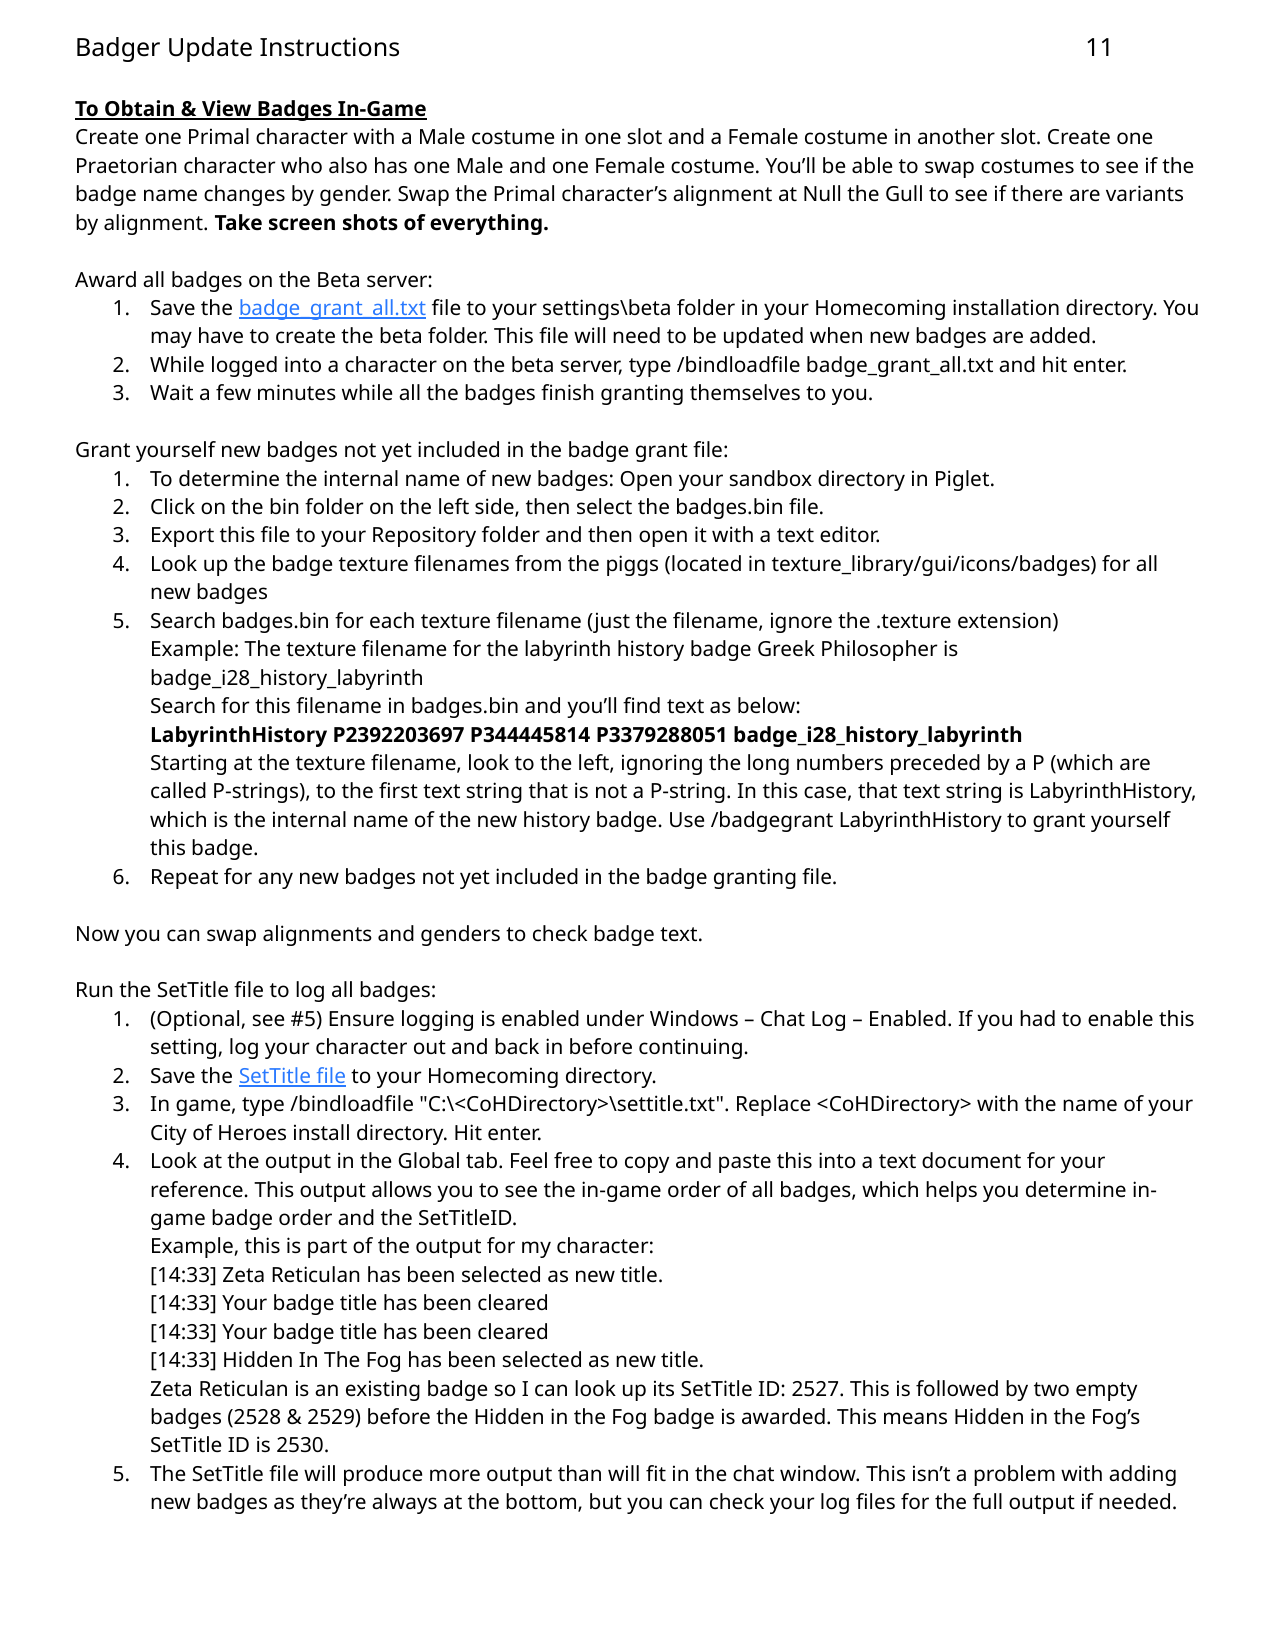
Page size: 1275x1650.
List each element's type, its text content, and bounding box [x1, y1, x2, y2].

list Search badges.bin for each texture filename (just the filename, ignore the .texture extension) Example: The texture filename for the labyrinth history badge Greek Philosopher is badge_i28_history_labyrinth Search for this filename in badges.bin and you’ll find text as below: LabyrinthHistory P2392203697 P344445814 P3379288051 badge_i28_history_labyrinth Starting at the texture filename, look to the left, ignoring the long numbers preceded by a P (which are called P-strings), to the first text string that is not a P-string. In this case, that text string is LabyrinthHistory, which is the internal name of the new history badge. Use /badgegrant LabyrinthHistory to grant yourself this badge. [112, 606, 1200, 862]
list Look at the output in the Global tab. Feel free to copy and paste this into a text document for your reference. This output allows you to see the in-game order of all badges, which helps you determine in-game badge order and the SetTitleID. Example, this is part of the output for my character: [14:33] Zeta Reticulan has been selected as new title. [14:33] Your badge title has been cleared [14:33] Your badge title has been cleared [14:33] Hidden In The Fog has been selected as new title. Zeta Reticulan is an existing badge so I can look up its SetTitle ID: 2527. This is followed by two empty badges (2528 & 2529) before the Hidden in the Fog badge is awarded. This means Hidden in the Fog’s SetTitle ID is 2530. [112, 1146, 1200, 1459]
list Wait a few minutes while all the badges finish granting themselves to you. [112, 378, 1200, 407]
list Repeat for any new badges not yet included in the badge granting file. [112, 862, 1200, 890]
text Grant yourself new badges not yet included in the badge grant file: [75, 435, 1200, 464]
list To determine the internal name of new badges: Open your sandbox directory in Piglet. [112, 464, 1200, 492]
list Save the SetTitle file to your Homecoming directory. [112, 1061, 1200, 1089]
text To Obtain & View Badges In-Game [75, 94, 1200, 122]
text Now you can swap alignments and genders to check badge text. [75, 919, 1200, 947]
list Save the badge_grant_all.txt file to your settings\beta folder in your Homecoming installation directory. You may have to create the beta folder. This file will need to be updated when new badges are added. [112, 293, 1200, 350]
list Click on the bin folder on the left side, then select the badges.bin file. [112, 492, 1200, 521]
list Export this file to your Repository folder and then open it with a text editor. [112, 521, 1200, 549]
list Look up the badge texture filenames from the piggs (located in texture_library/gui/icons/badges) for all new badges [112, 549, 1200, 606]
text Create one Primal character with a Male costume in one slot and a Female costume in another slot. Create one Praetorian character who also has one Male and one Female costume. You’ll be able to swap costumes to see if the badge name changes by gender. Swap the Primal character’s alignment at Null the Gull to see if there are variants by alignment. Take screen shots of everything. [75, 122, 1200, 236]
text Run the SetTitle file to log all badges: [75, 976, 1200, 1004]
list While logged into a character on the beta server, type /bindloadfile badge_grant_all.txt and hit enter. [112, 350, 1200, 378]
list The SetTitle file will produce more output than will fit in the chat window. This isn’t a problem with adding new badges as they’re always at the bottom, but you can check your log files for the full output if needed. [112, 1459, 1200, 1516]
list In game, type /bindloadfile "C:\<CoHDirectory>\settitle.txt". Replace <CoHDirectory> with the name of your City of Heroes install directory. Hit enter. [112, 1089, 1200, 1146]
text Award all badges on the Beta server: [75, 265, 1200, 293]
list (Optional, see #5) Ensure logging is enabled under Windows – Chat Log – Enabled. If you had to enable this setting, log your character out and back in before continuing. [112, 1004, 1200, 1061]
